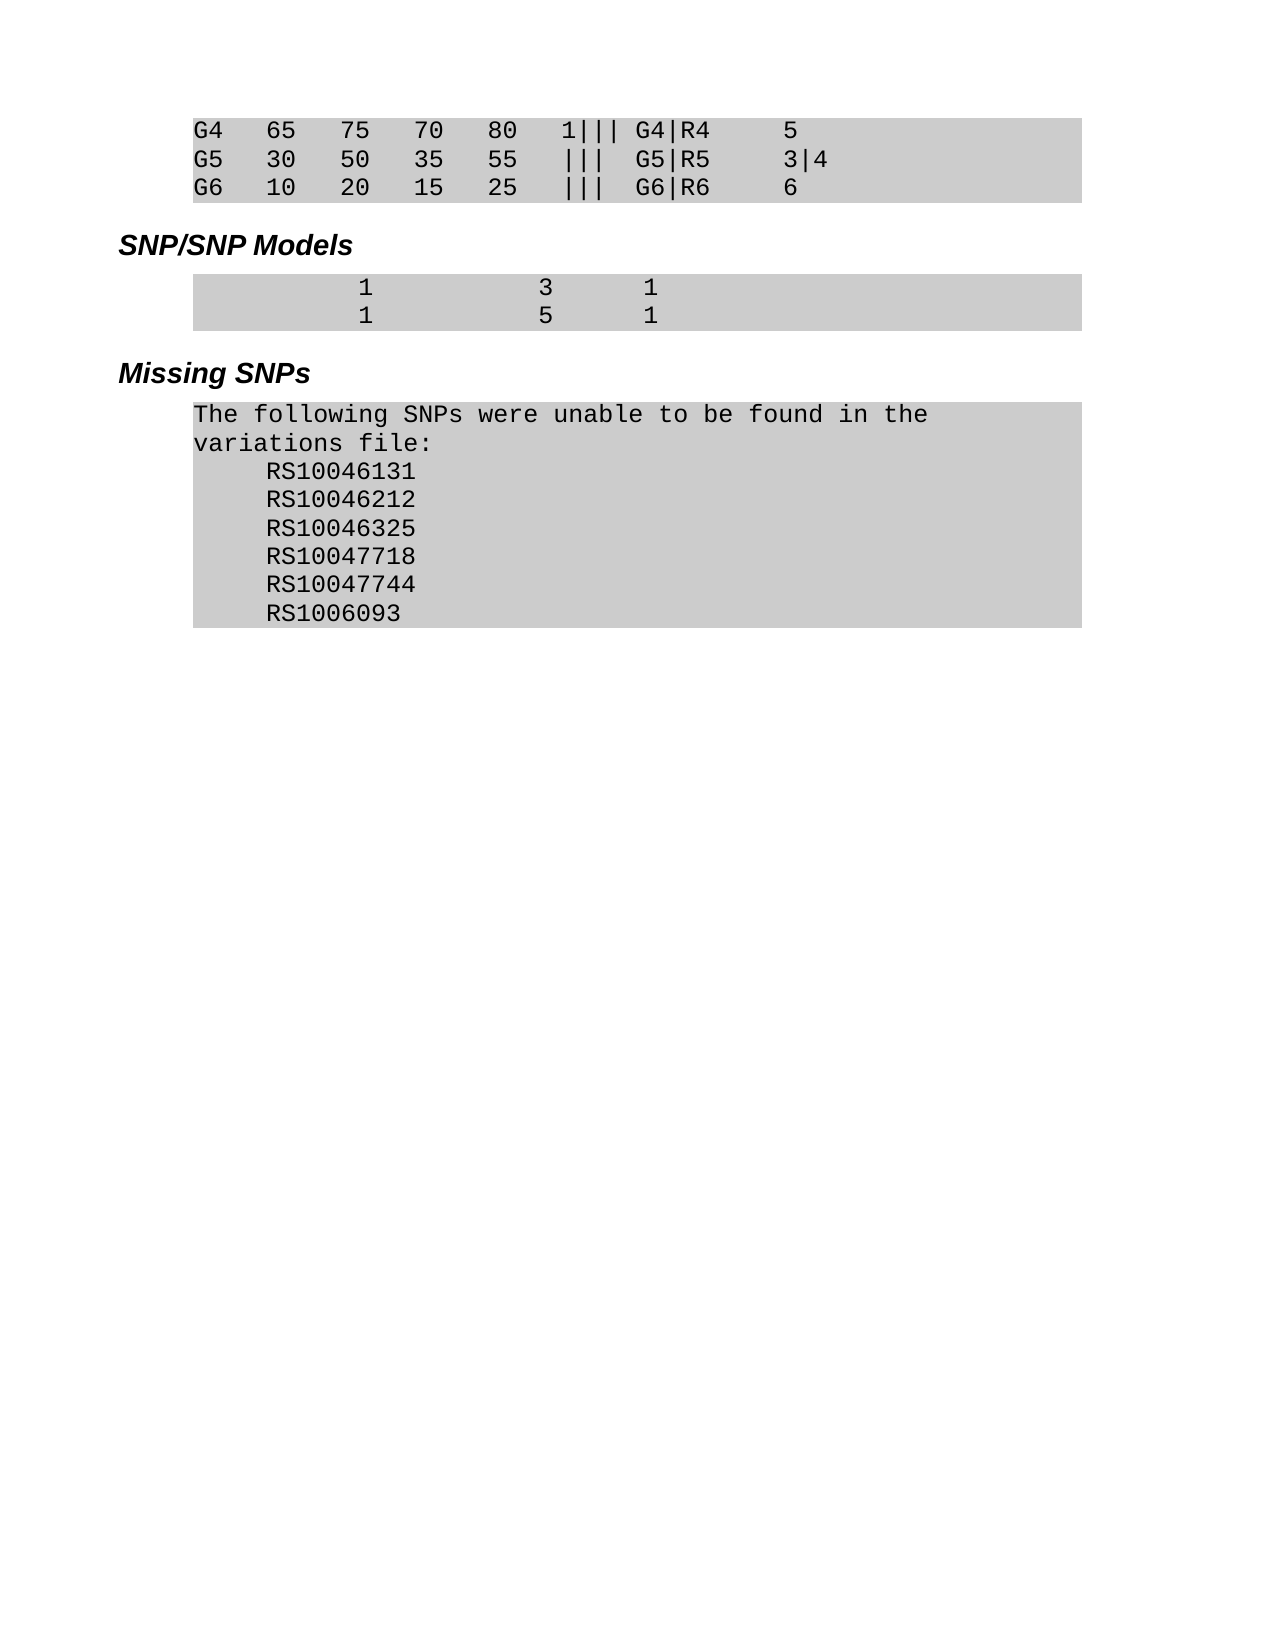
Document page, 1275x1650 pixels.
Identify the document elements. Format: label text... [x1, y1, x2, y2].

text RS10046131 [193, 458, 1082, 487]
text 1 3 1 [193, 274, 1082, 302]
text RS10046325 [193, 515, 1082, 543]
text RS10047744 [193, 572, 1082, 600]
text RS10046212 [193, 487, 1082, 515]
text RS1006093 [193, 600, 1082, 628]
text 1 5 1 [193, 302, 1082, 331]
subtitle Missing SNPs [118, 356, 1157, 389]
text G6 10 20 15 25 ||| G6|R6 6 [193, 175, 1082, 203]
subtitle SNP/SNP Models [118, 228, 1157, 262]
text The following SNPs were unable to be found in the variations file: [193, 402, 1082, 458]
text G4 65 75 70 80 1||| G4|R4 5 [193, 118, 1082, 146]
text G5 30 50 35 55 ||| G5|R5 3|4 [193, 146, 1082, 175]
text RS10047718 [193, 543, 1082, 572]
